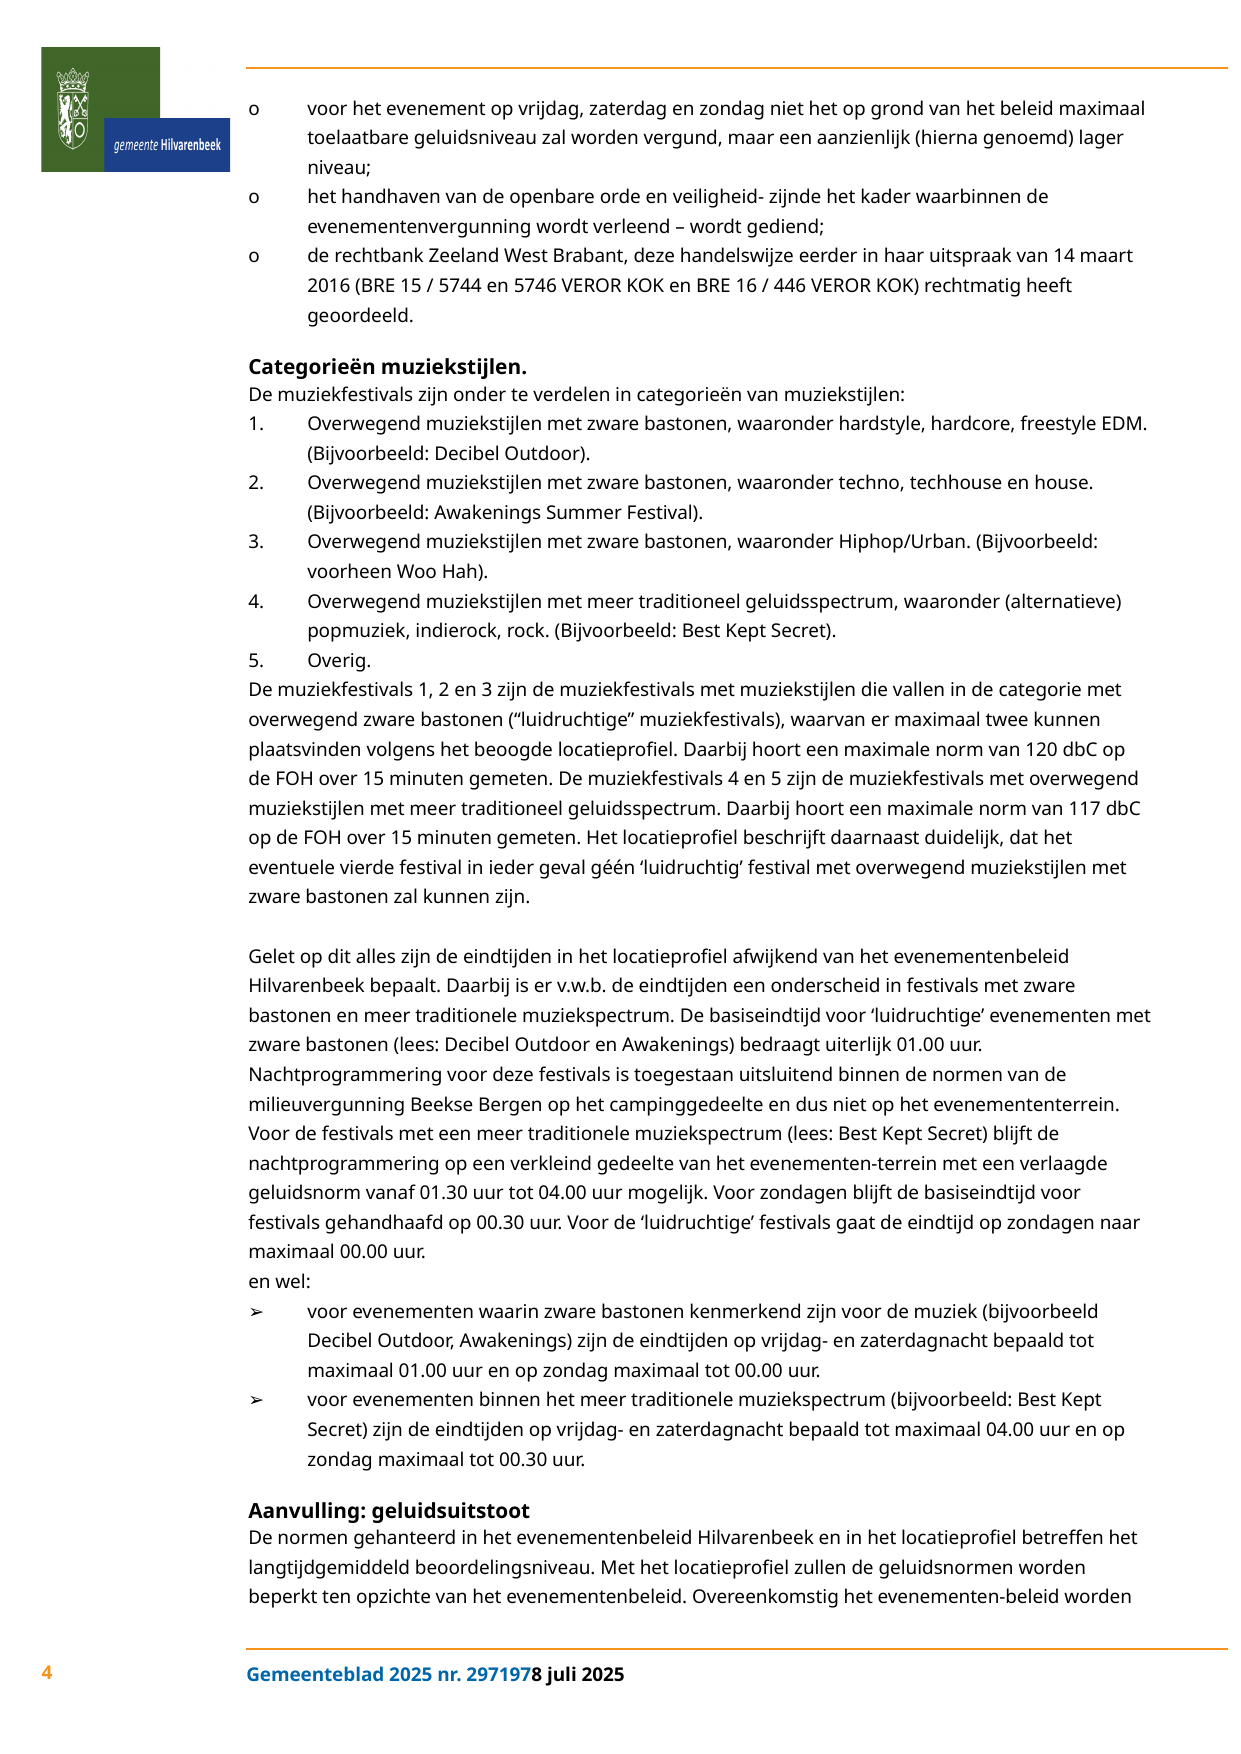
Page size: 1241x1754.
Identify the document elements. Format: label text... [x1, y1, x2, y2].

list voor evenementen binnen het meer traditionele muziekspectrum (bijvoorbeeld: Best Kept Secret) zijn de eindtijden op vrijdag- en zaterdagnacht bepaald tot maximaal 04.00 uur en op zondag maximaal tot 00.30 uur. [248, 1387, 1152, 1471]
text De muziekfestivals 1, 2 en 3 zijn de muziekfestivals met muziekstijlen die vallen in de categorie met overwegend zware bastonen (“luidruchtige” muziekfestivals), waarvan er maximaal twee kunnen plaatsvinden volgens het beoogde locatieprofiel. Daarbij hoort een maximale norm van 120 dbC op de FOH over 15 minuten gemeten. De muziekfestivals 4 en 5 zijn de muziekfestivals met overwegend muziekstijlen met meer traditioneel geluidsspectrum. Daarbij hoort een maximale norm van 117 dbC op de FOH over 15 minuten gemeten. Het locatieprofiel beschrijft daarnaast duidelijk, dat het eventuele vierde festival in ieder geval géén ‘luidruchtig’ festival met overwegend muziekstijlen met zware bastonen zal kunnen zijn. [248, 677, 1152, 909]
list de rechtbank Zeeland West Brabant, deze handelswijze eerder in haar uitspraak van 14 maart 2016 (BRE 15 / 5744 en 5746 VEROR KOK en BRE 16 / 446 VEROR KOK) rechtmatig heeft geoordeeld. [248, 243, 1152, 328]
picture [41, 47, 231, 172]
text Aanvulling: geluidsuitstoot [248, 1496, 1152, 1524]
text De normen gehanteerd in het evenementenbeleid Hilvarenbeek en in het locatieprofiel betreffen het langtijdgemiddeld beoordelingsniveau. Met het locatieprofiel zullen de geluidsnormen worden beperkt ten opzichte van het evenementenbeleid. Overeenkomstig het evenementen-beleid worden [248, 1524, 1152, 1609]
list voor het evenement op vrijdag, zaterdag en zondag niet het op grond van het beleid maximaal toelaatbare geluidsniveau zal worden vergund, maar een aanzienlijk (hierna genoemd) lager niveau; [248, 95, 1152, 180]
text en wel: [248, 1268, 1152, 1294]
list voor evenementen waarin zware bastonen kenmerkend zijn voor de muziek (bijvoorbeeld Decibel Outdoor, Awakenings) zijn de eindtijden op vrijdag- en zaterdagnacht bepaald tot maximaal 01.00 uur en op zondag maximaal tot 00.00 uur. [248, 1298, 1152, 1383]
list Overwegend muziekstijlen met zware bastonen, waaronder hardstyle, hardcore, freestyle EDM. (Bijvoorbeeld: Decibel Outdoor). [248, 410, 1152, 466]
list Overwegend muziekstijlen met zware bastonen, waaronder Hiphop/Urban. (Bijvoorbeeld: voorheen Woo Hah). [248, 529, 1152, 584]
text Gelet op dit alles zijn de eindtijden in het locatieprofiel afwijkend van het evenementenbeleid Hilvarenbeek bepaalt. Daarbij is er v.w.b. de eindtijden een onderscheid in festivals met zware bastonen en meer traditionele muziekspectrum. De basiseindtijd voor ‘luidruchtige’ evenementen met zware bastonen (lees: Decibel Outdoor en Awakenings) bedraagt uiterlijk 01.00 uur. Nachtprogrammering voor deze festivals is toegestaan uitsluitend binnen de normen van de milieuvergunning Beekse Bergen op het campinggedeelte en dus niet op het evenemententerrein. Voor de festivals met een meer traditionele muziekspectrum (lees: Best Kept Secret) blijft de nachtprogrammering op een verkleind gedeelte van het evenementen-terrein met een verlaagde geluidsnorm vanaf 01.30 uur tot 04.00 uur mogelijk. Voor zondagen blijft de basiseindtijd voor festivals gehandhaafd op 00.30 uur. Voor de ‘luidruchtige’ festivals gaat de eindtijd op zondagen naar maximaal 00.00 uur. [248, 943, 1152, 1264]
list Overig. [248, 647, 1152, 673]
list het handhaven van de openbare orde en veiligheid- zijnde het kader waarbinnen de evenementenvergunning wordt verleend – wordt gediend; [248, 183, 1152, 239]
text De muziekfestivals zijn onder te verdelen in categorieën van muziekstijlen: [248, 381, 1152, 406]
list Overwegend muziekstijlen met zware bastonen, waaronder techno, techhouse en house. (Bijvoorbeeld: Awakenings Summer Festival). [248, 469, 1152, 525]
text Categorieën muziekstijlen. [248, 352, 1152, 381]
list Overwegend muziekstijlen met meer traditioneel geluidsspectrum, waaronder (alternatieve) popmuziek, indierock, rock. (Bijvoorbeeld: Best Kept Secret). [248, 588, 1152, 643]
